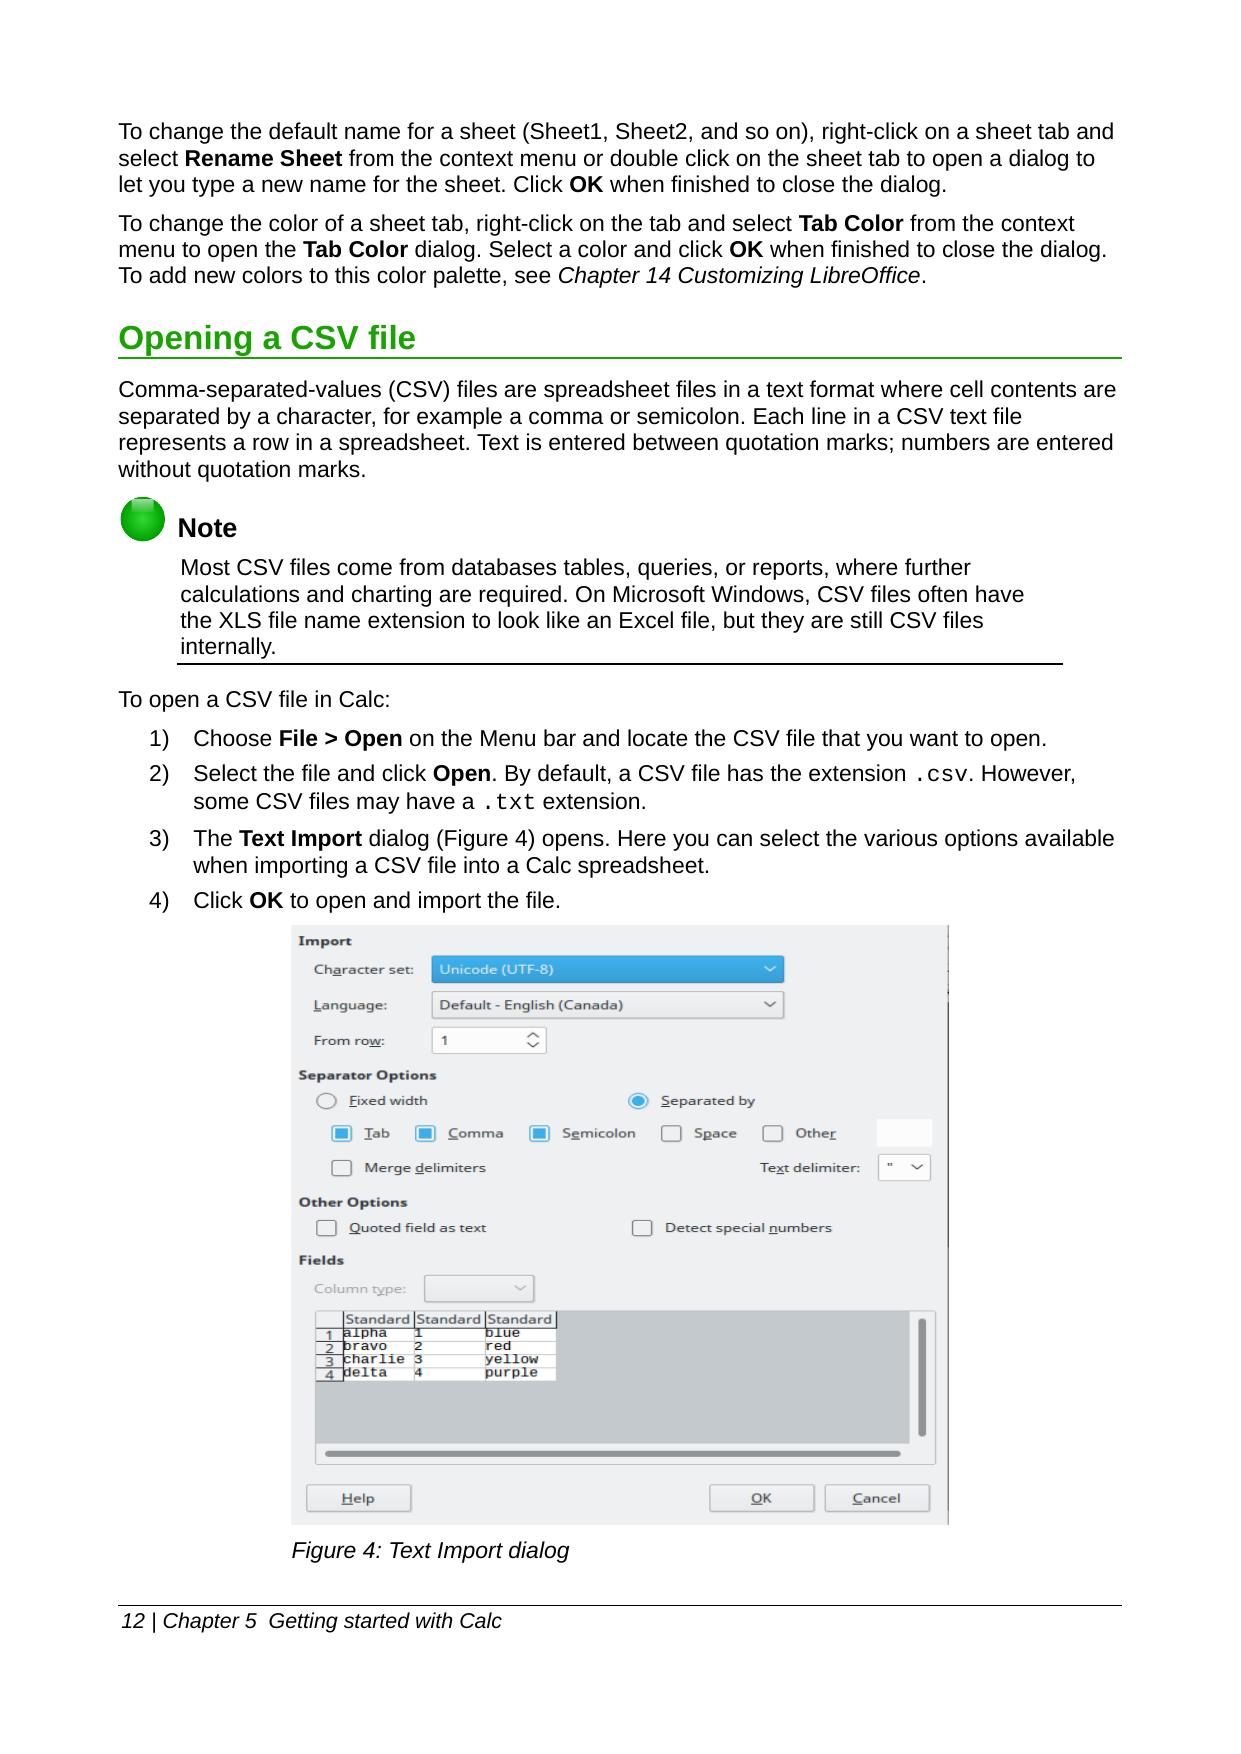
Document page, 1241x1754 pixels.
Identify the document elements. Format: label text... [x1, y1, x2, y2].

list Select the file and click Open. By default, a CSV file has the extension .csv. However, some CSV files may have a .txt extension. [169, 760, 1122, 817]
subtitle Opening a CSV file [118, 318, 1122, 357]
picture [291, 925, 949, 1525]
list To open a CSV file in Calc: [118, 686, 1122, 712]
list Click OK to open and import the file. [169, 887, 1122, 913]
subtitle Note [118, 494, 1122, 544]
text Figure 4: Text Import dialog [291, 1537, 949, 1563]
list Choose File > Open on the Menu bar and locate the CSV file that you want to open. [169, 725, 1122, 751]
text Most CSV files come from databases tables, queries, or reports, where further calculations and charting are required. On Microsoft Windows, CSV files often have the XLS file name extension to look like an Excel file, but they are still CSV files internally. [177, 551, 1063, 663]
text Comma-separated-values (CSV) files are spreadsheet files in a text format where cell contents are separated by a character, for example a comma or semicolon. Each line in a CSV text file represents a row in a spreadsheet. Text is entered between quotation marks; numbers are entered without quotation marks. [118, 376, 1122, 482]
list The Text Import dialog (Figure 4) opens. Here you can select the various options available when importing a CSV file into a Calc spreadsheet. [169, 825, 1122, 878]
text To change the color of a sheet tab, right-click on the tab and select Tab Color from the context menu to open the Tab Color dialog. Select a color and click OK when finished to close the dialog. To add new colors to this color palette, see Chapter 14 Customizing LibreOffice. [118, 210, 1122, 289]
text To change the default name for a sheet (Sheet1, Sheet2, and so on), right-click on a sheet tab and select Rename Sheet from the context menu or double click on the sheet tab to open a dialog to let you type a new name for the sheet. Click OK when finished to close the dialog. [118, 118, 1122, 197]
